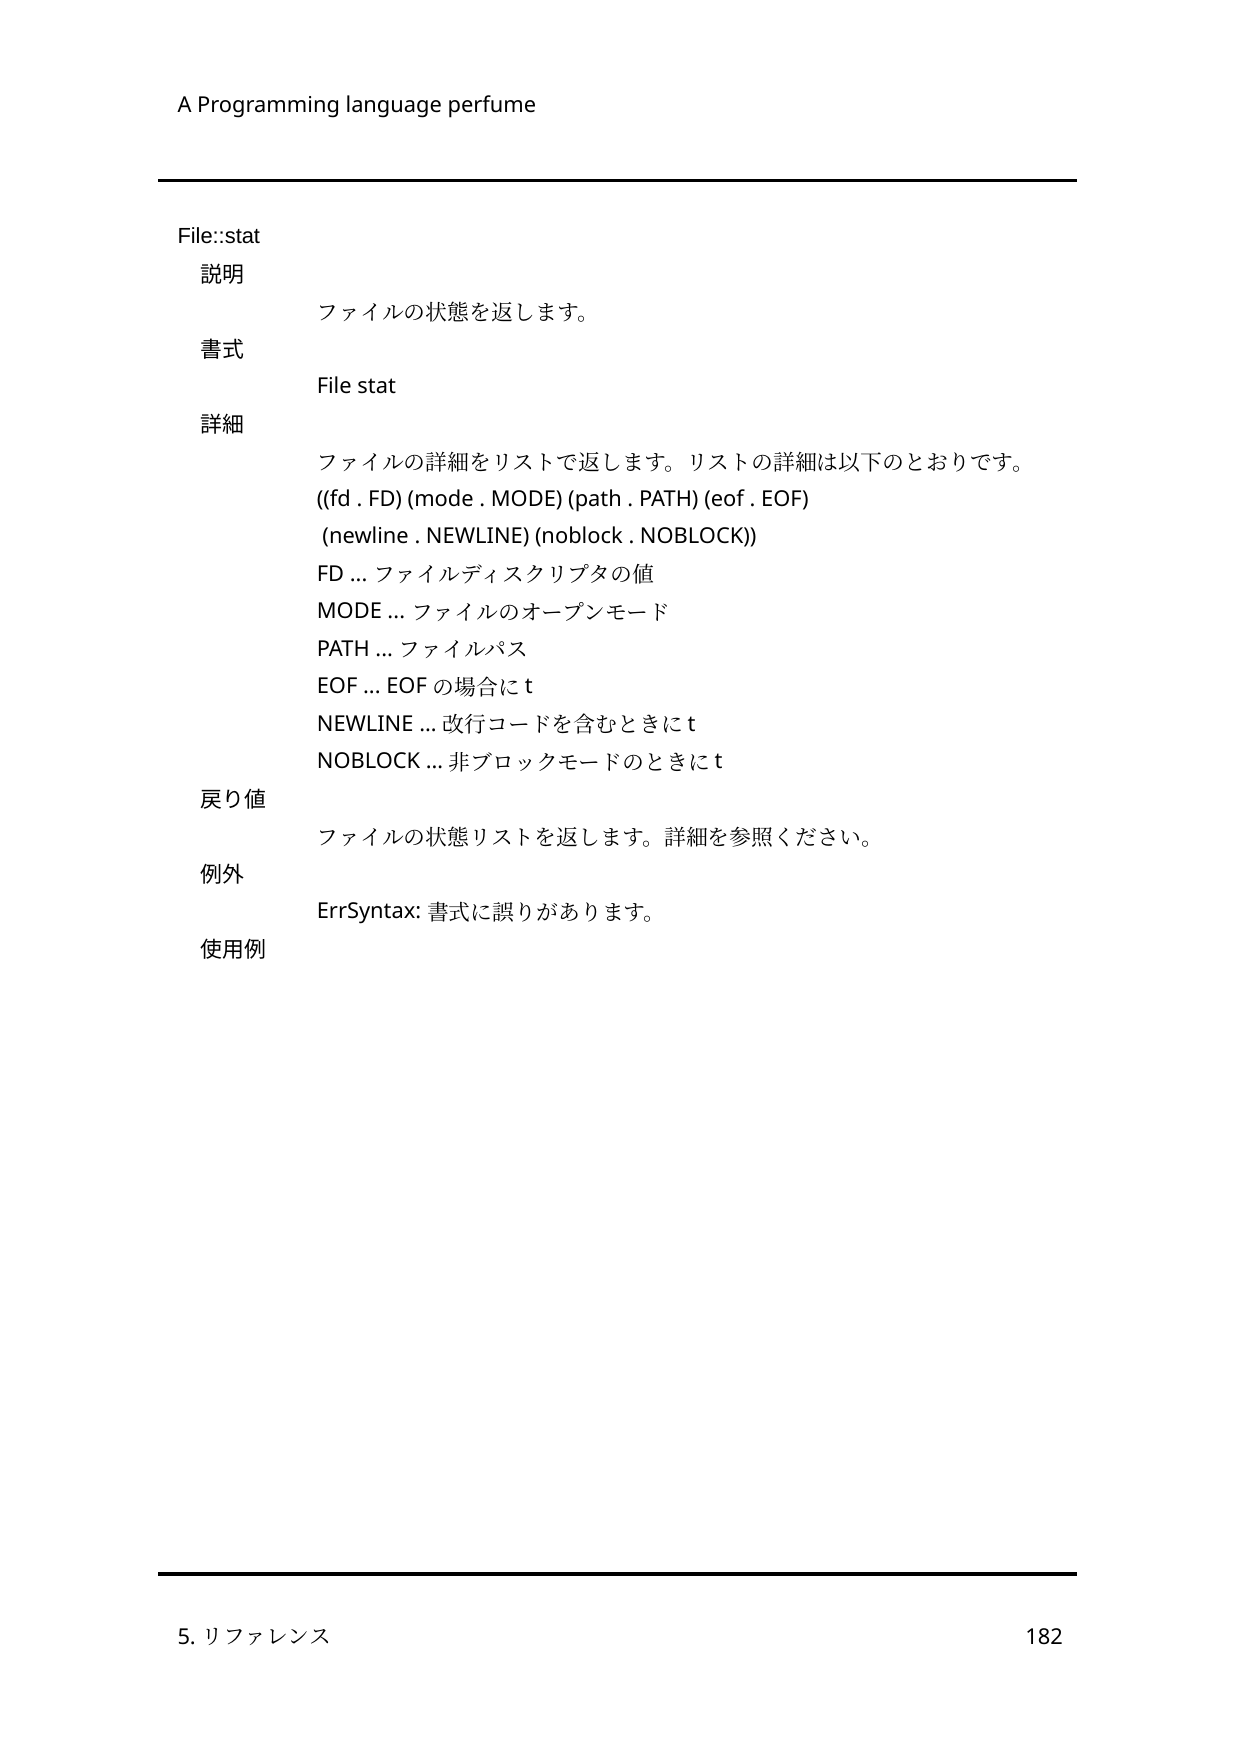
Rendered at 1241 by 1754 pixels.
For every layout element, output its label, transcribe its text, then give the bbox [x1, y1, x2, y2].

table_cell File stat [317, 329, 1063, 404]
table_cell ファイルの詳細をリストで返します。リストの詳細は以下のとおりです。 ((fd . FD) (mode . MODE) (path . PATH) (eof . EOF) (newline . NEWLINE) (noblock . NOBLOCK)) FD ... ファイルディスクリプタの値 MODE ... ファイルのオープンモード PATH ... ファイルパス EOF ... EOF の場合にt NEWLINE … 改行コードを含むときにt NOBLOCK … 非ブロックモードのときにt [317, 404, 1063, 779]
table_cell 詳細 [200, 404, 317, 779]
table_cell [317, 929, 1063, 1004]
table_cell 例外 [200, 854, 317, 929]
table_cell ファイルの状態リストを返します。詳細を参照ください。 [317, 779, 1063, 854]
table_cell ErrSyntax: 書式に誤りがあります。 [317, 854, 1063, 929]
table_cell 書式 [200, 329, 317, 404]
table_cell 使用例 [200, 929, 317, 1004]
subtitle File::stat [177, 217, 1063, 254]
table_header ファイルの状態を返します。 [317, 254, 1063, 329]
table_cell 戻り値 [200, 779, 317, 854]
table_header 説明 [200, 254, 317, 329]
